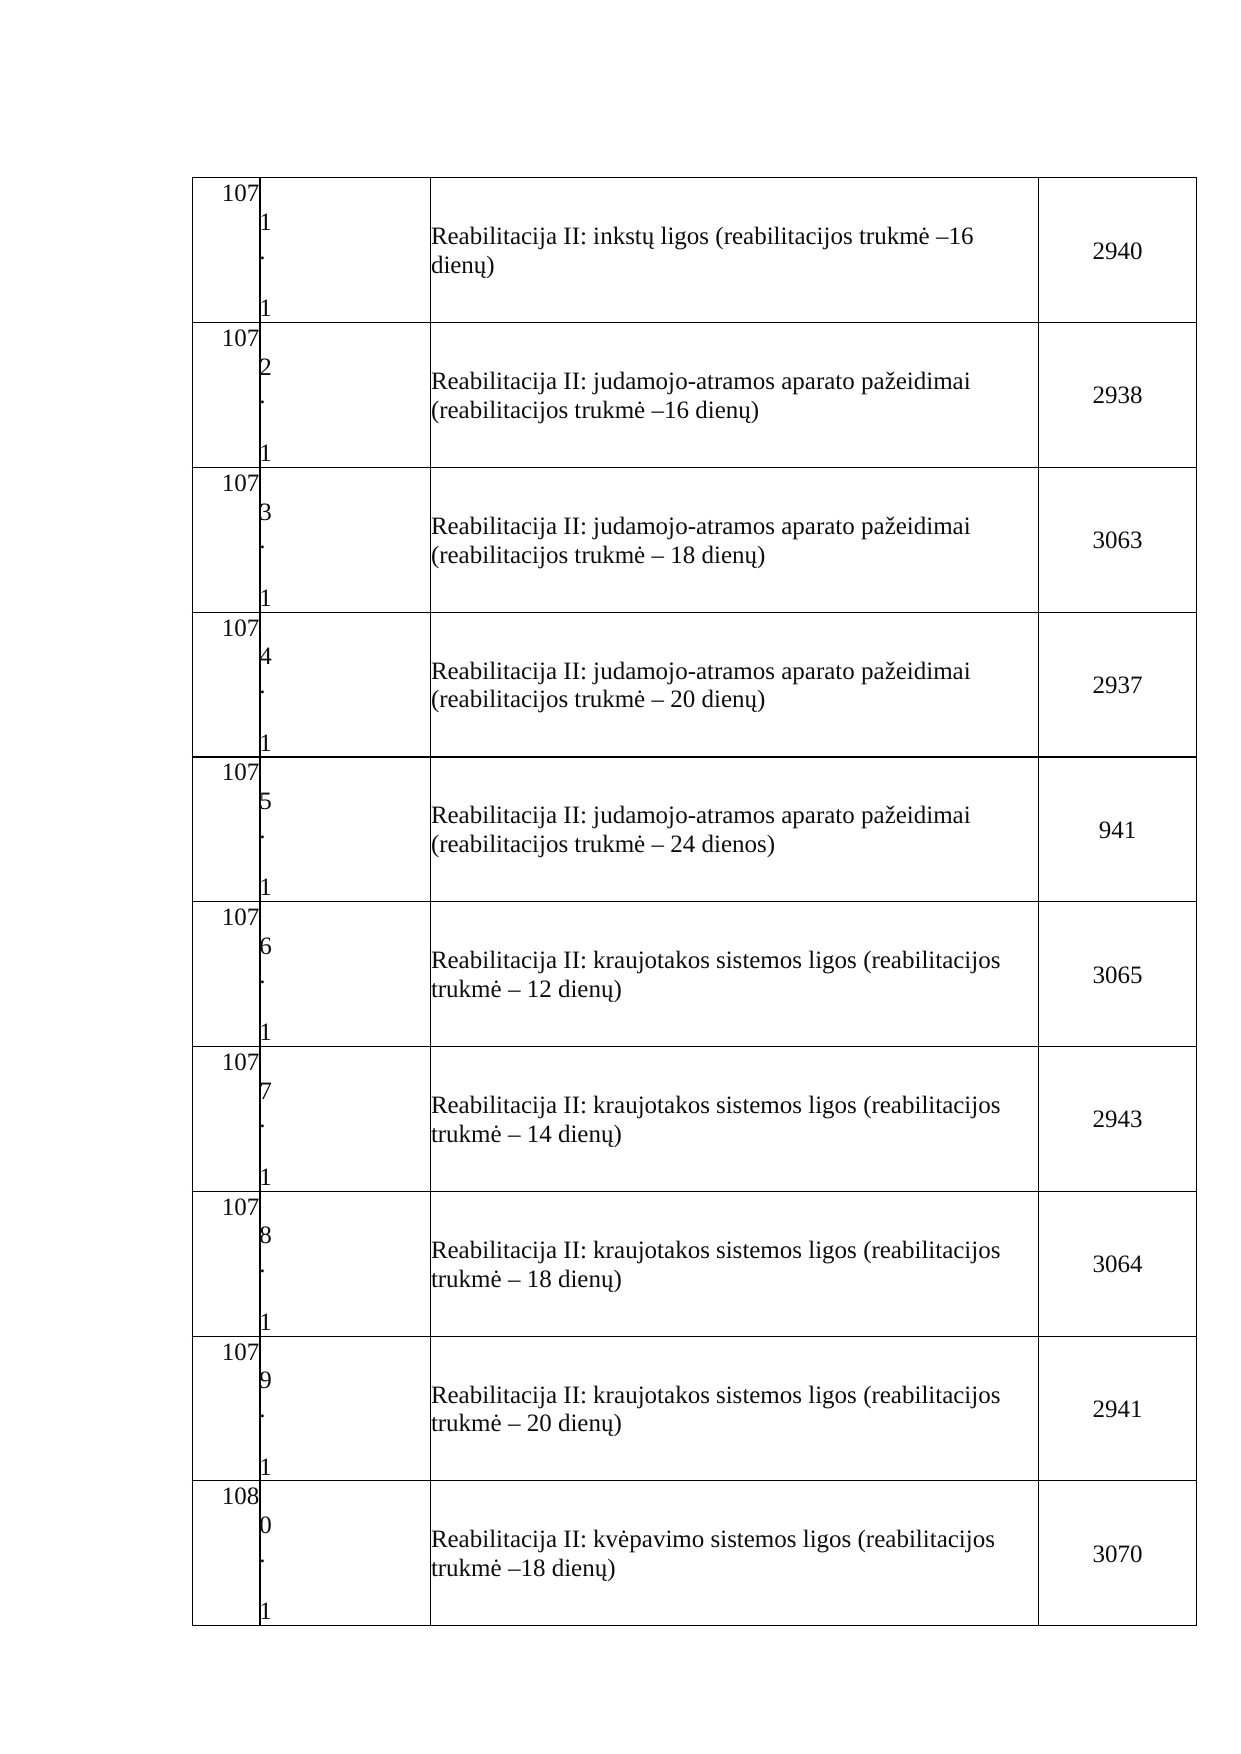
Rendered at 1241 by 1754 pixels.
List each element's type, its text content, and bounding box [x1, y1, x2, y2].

table_cell 1076. 1 [193, 902, 259, 1046]
table_cell [261, 1337, 430, 1480]
table_cell [262, 1373, 268, 1380]
table_cell 1071. 1 [193, 178, 259, 322]
table_cell [261, 902, 430, 1046]
table_cell Reabilitacija II: inkstų ligos (reabilitacijos trukmė –16 dienų) [431, 178, 1038, 322]
table_cell [261, 613, 430, 756]
table_cell Reabilitacija II: kvėpavimo sistemos ligos (reabilitacijos trukmė –18 dienų) [431, 1481, 1038, 1625]
table_cell Reabilitacija II: judamojo-atramos aparato pažeidimai (reabilitacijos trukmė – 20 dienų) [431, 613, 1038, 756]
table_cell 1079. 1 [193, 1337, 259, 1480]
table_cell 1074. 1 [193, 613, 259, 756]
table_cell Reabilitacija II: judamojo-atramos aparato pažeidimai (reabilitacijos trukmė – 24 dienos) [431, 758, 1038, 901]
table_cell 3063 [1039, 468, 1196, 612]
table_cell Reabilitacija II: kraujotakos sistemos ligos (reabilitacijos trukmė – 14 dienų) [431, 1047, 1038, 1191]
table_cell [262, 1235, 268, 1242]
table_cell 2943 [1039, 1047, 1196, 1191]
table_cell [261, 1047, 430, 1191]
table_cell Reabilitacija II: kraujotakos sistemos ligos (reabilitacijos trukmė – 18 dienų) [431, 1192, 1038, 1336]
table_cell 1077. 1 [193, 1047, 259, 1191]
table_cell 1073. 1 [193, 468, 259, 612]
table_cell Reabilitacija II: kraujotakos sistemos ligos (reabilitacijos trukmė – 12 dienų) [431, 902, 1038, 1046]
table_cell Reabilitacija II: judamojo-atramos aparato pažeidimai (reabilitacijos trukmė – 18 dienų) [431, 468, 1038, 612]
table_cell 1075. 1 [193, 758, 259, 901]
table_cell 3065 [1039, 902, 1196, 1046]
table_cell 941 [1039, 758, 1196, 901]
table_cell 2937 [1039, 613, 1196, 756]
table_cell [261, 1192, 430, 1336]
table_cell [261, 468, 430, 612]
table_cell 2938 [1039, 323, 1196, 467]
table_cell Reabilitacija II: kraujotakos sistemos ligos (reabilitacijos trukmė – 20 dienų) [431, 1337, 1038, 1480]
table_cell 1072. 1 [193, 323, 259, 467]
table_cell 3070 [1039, 1481, 1196, 1625]
table_cell [261, 758, 430, 901]
table_cell [261, 800, 268, 808]
table_cell Reabilitacija II: judamojo-atramos aparato pažeidimai (reabilitacijos trukmė –16 dienų) [431, 323, 1038, 467]
table_cell [261, 178, 430, 322]
table_cell 3064 [1039, 1192, 1196, 1336]
table_cell 2941 [1039, 1337, 1196, 1480]
table_cell [261, 1381, 268, 1387]
table_cell 2940 [1039, 178, 1196, 322]
table_cell [261, 1481, 430, 1625]
table_cell 1078. 1 [193, 1192, 259, 1336]
table_cell [261, 323, 430, 467]
table_cell 1080. 1 [193, 1481, 259, 1625]
